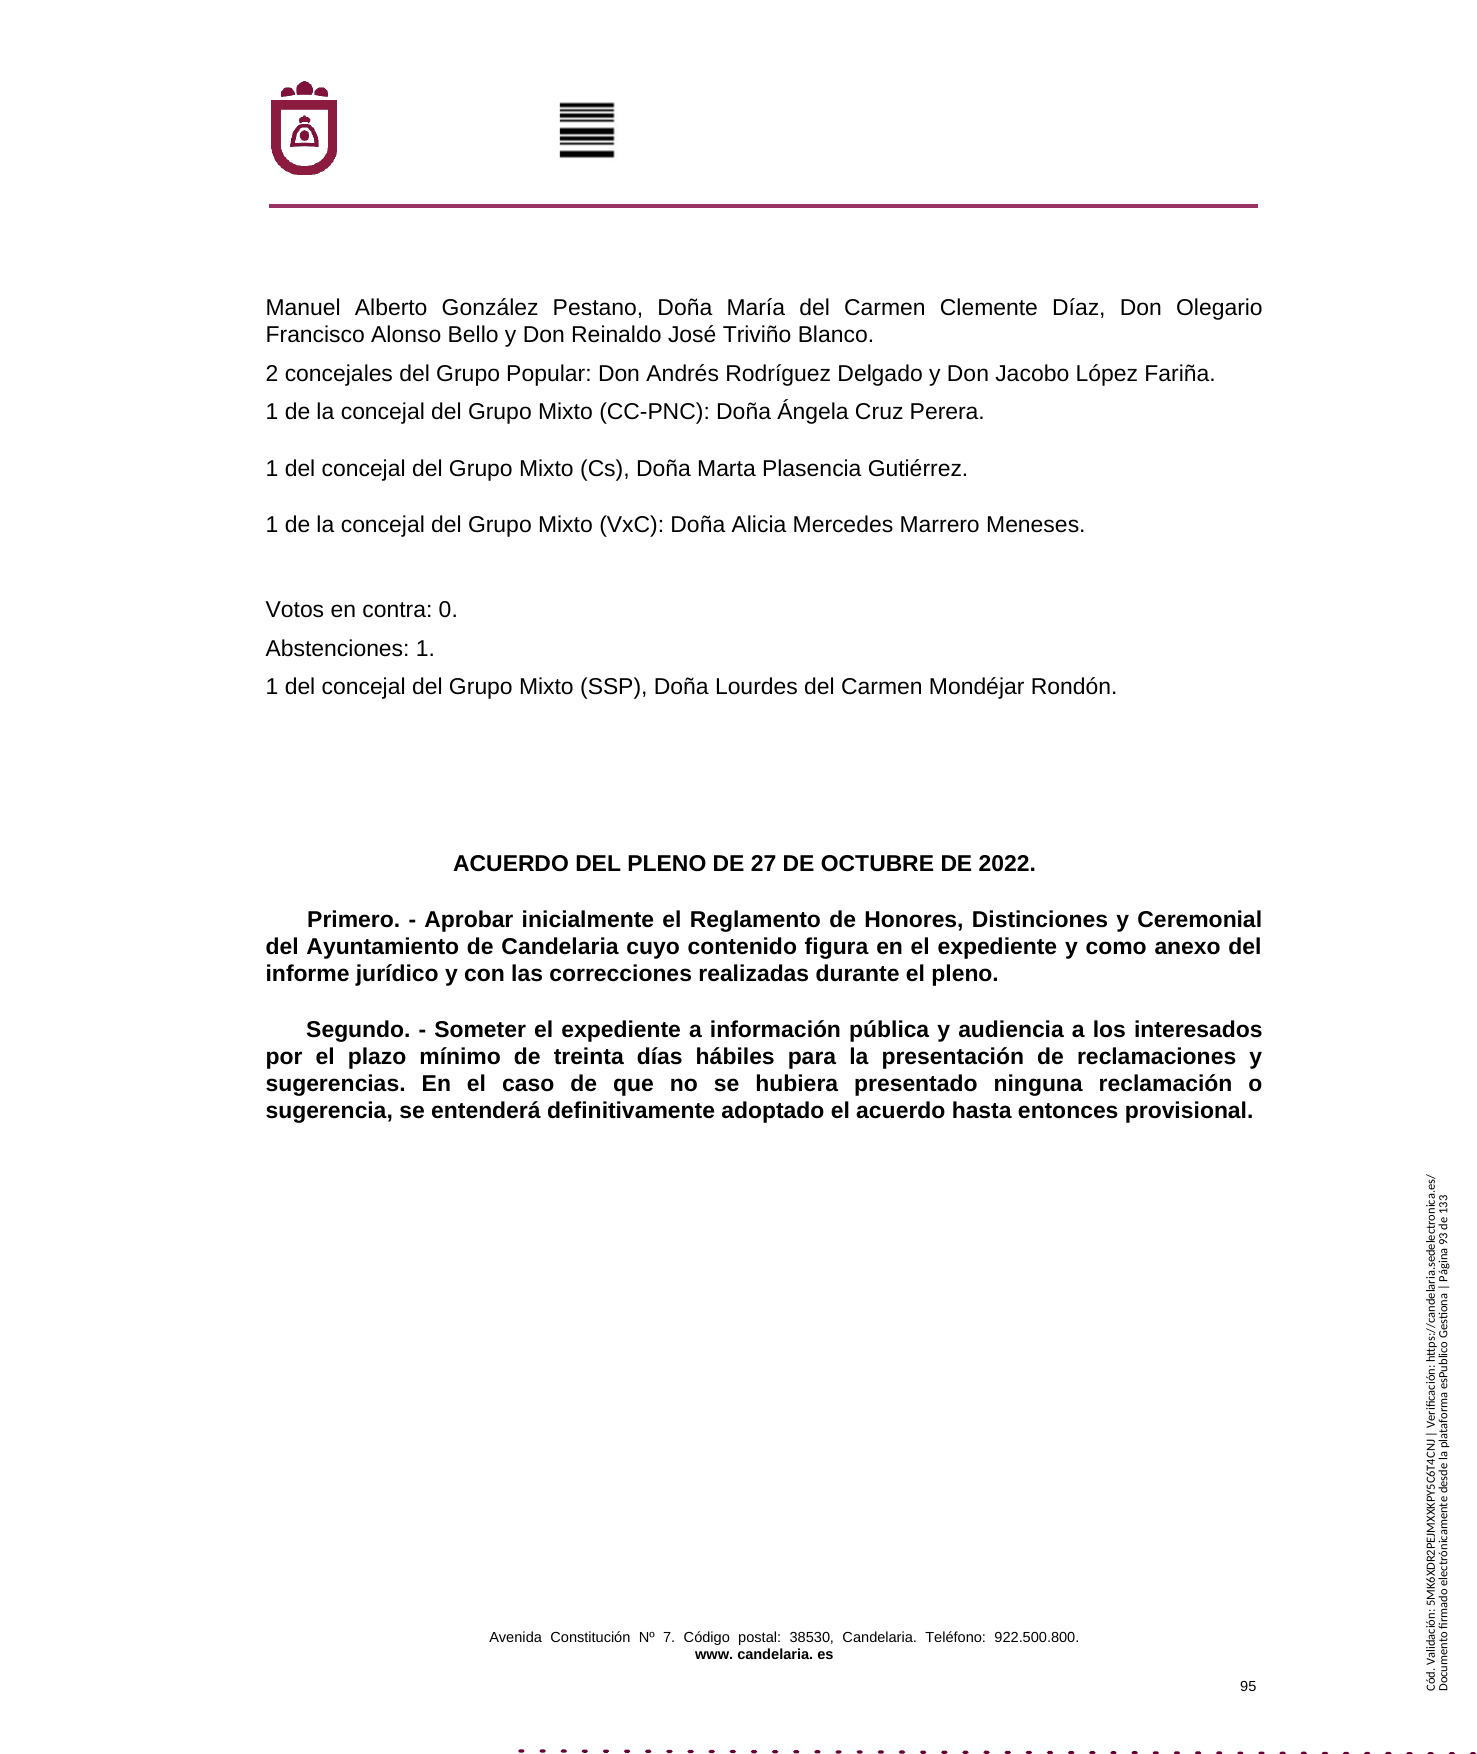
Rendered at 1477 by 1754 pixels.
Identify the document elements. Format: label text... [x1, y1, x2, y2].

text 1 del concejal del Grupo Mixto (Cs), Doña Marta Plasencia Gutiérrez. [265, 454, 1263, 481]
text Primero. - Aprobar inicialmente el Reglamento de Honores, Distinciones y Ceremonial del Ayuntamiento de Candelaria cuyo contenido figura en el expediente y como anexo del informe jurídico y con las correcciones realizadas durante el pleno. [265, 906, 1263, 987]
text Segundo. - Someter el expediente a información pública y audiencia a los interesados por el plazo mínimo de treinta días hábiles para la presentación de reclamaciones y sugerencias. En el caso de que no se hubiera presentado ninguna reclamación o sugerencia, se entenderá definitivamente adoptado el acuerdo hasta entonces provisional. [265, 1016, 1263, 1123]
text 1 de la concejal del Grupo Mixto (VxC): Doña Alicia Mercedes Marrero Meneses. [265, 511, 1263, 538]
text ACUERDO DEL PLENO DE 27 DE OCTUBRE DE 2022. [415, 850, 1263, 877]
text 2 concejales del Grupo Popular: Don Andrés Rodríguez Delgado y Don Jacobo López Fariña. [265, 359, 1263, 386]
text Manuel Alberto González Pestano, Doña María del Carmen Clemente Díaz, Don Olegario Francisco Alonso Bello y Don Reinaldo José Triviño Blanco. [265, 294, 1263, 347]
text 1 de la concejal del Grupo Mixto (CC-PNC): Doña Ángela Cruz Perera. [265, 398, 1263, 424]
text 1 del concejal del Grupo Mixto (SSP), Doña Lourdes del Carmen Mondéjar Rondón. [265, 673, 1263, 699]
text Abstenciones: 1. [265, 634, 1263, 661]
text Votos en contra: 0. [265, 596, 1263, 623]
